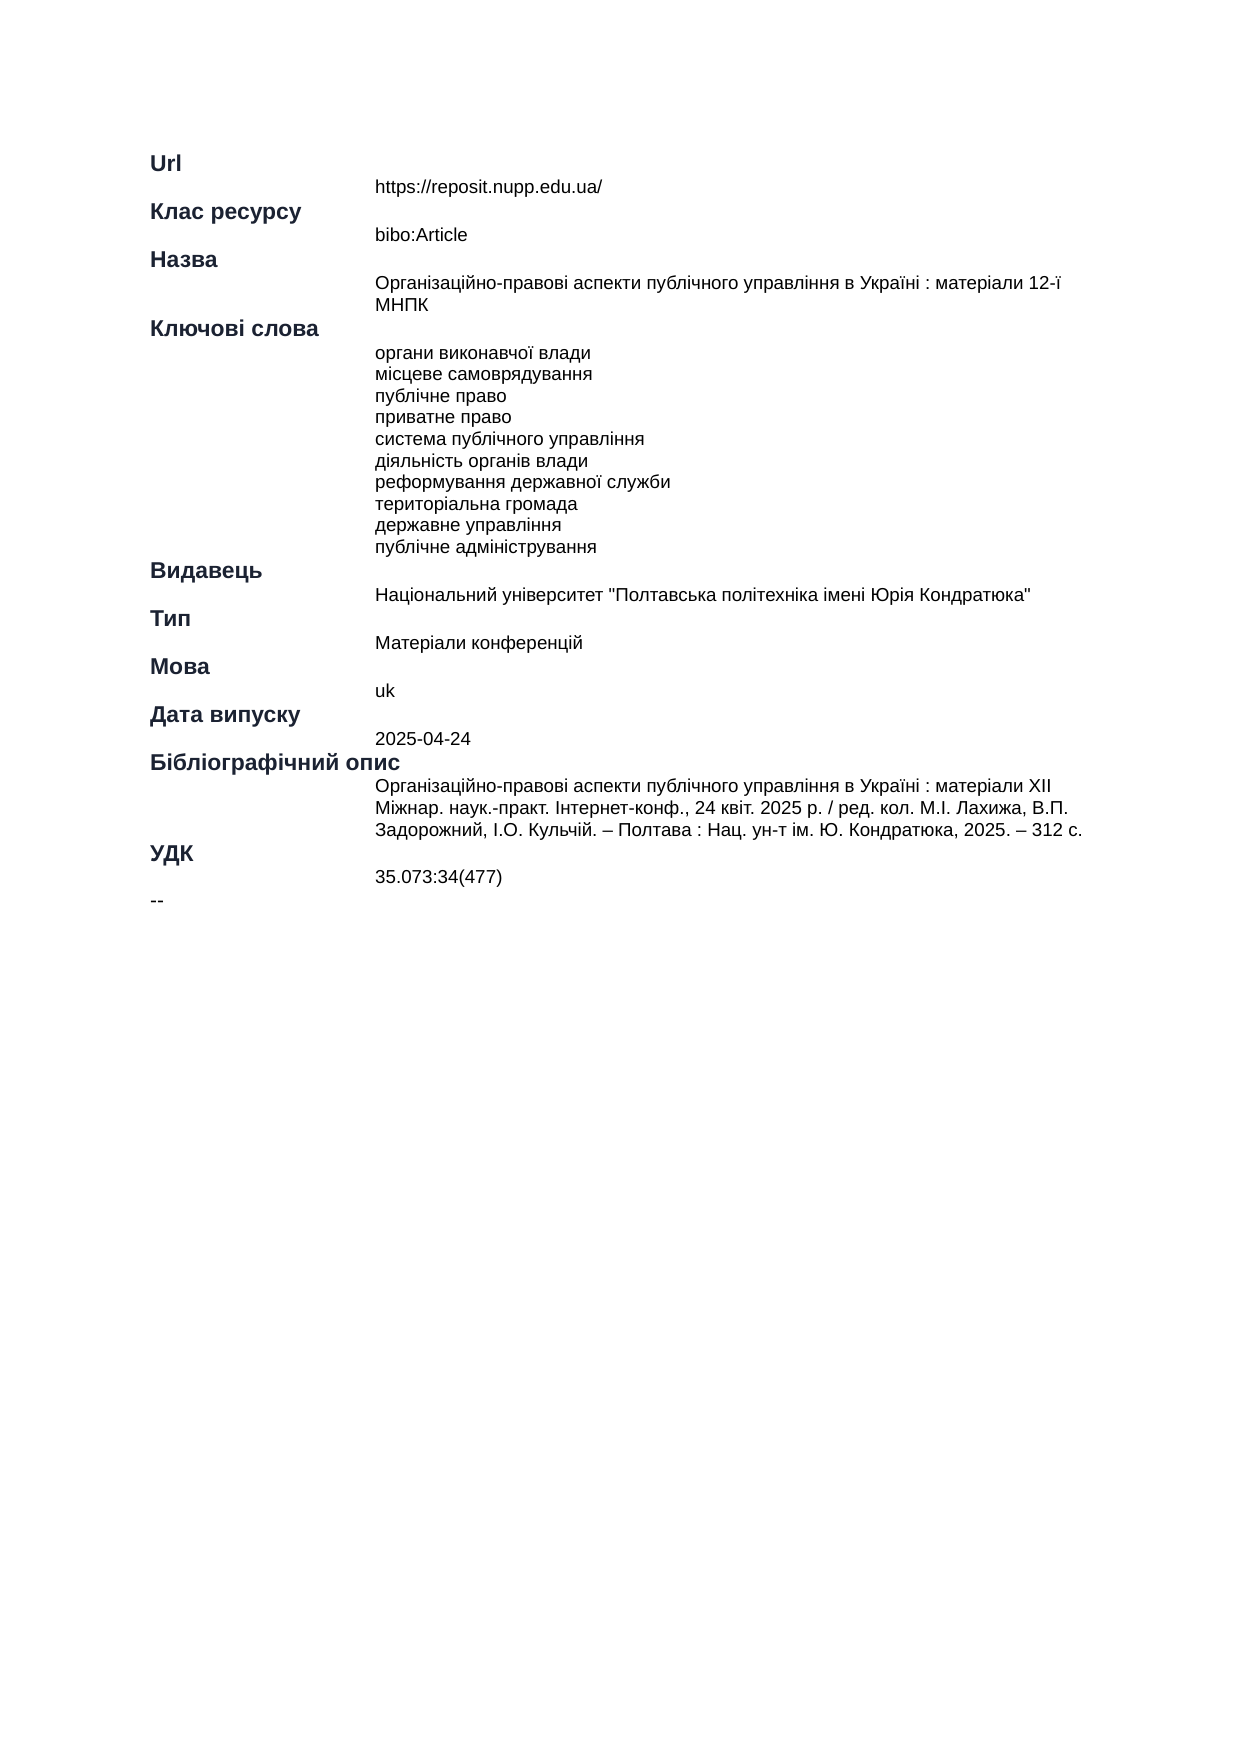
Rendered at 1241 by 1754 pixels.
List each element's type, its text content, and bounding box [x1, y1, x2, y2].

text державне управління [375, 514, 1090, 536]
text УДК [150, 840, 1090, 866]
text система публічного управління [375, 428, 1090, 449]
text приватне право [375, 406, 1090, 428]
text -- [150, 888, 1090, 912]
text територіальна громада [375, 493, 1090, 514]
text Тип [150, 605, 1090, 632]
text https://reposit.nupp.edu.ua/ [375, 176, 1090, 198]
text Організаційно-правові аспекти публічного управління в Україні : матеріали 12-ї МНПК [375, 272, 1090, 315]
text Клас ресурсу [150, 198, 1090, 224]
text Дата випуску [150, 701, 1090, 727]
text Бібліографічний опис [150, 749, 1090, 775]
text публічне адміністрування [375, 536, 1090, 557]
text Національний університет "Полтавська політехніка імені Юрія Кондратюка" [375, 584, 1090, 605]
text органи виконавчої влади [375, 342, 1090, 363]
text публічне право [375, 385, 1090, 406]
text реформування державної служби [375, 471, 1090, 493]
text Ключові слова [150, 315, 1090, 342]
text місцеве самоврядування [375, 363, 1090, 385]
text діяльність органів влади [375, 449, 1090, 471]
text Видавець [150, 557, 1090, 584]
text Матеріали конференцій [375, 632, 1090, 653]
text Назва [150, 246, 1090, 272]
text Мова [150, 653, 1090, 679]
text bibo:Article [375, 224, 1090, 246]
text Організаційно-правові аспекти публічного управління в Україні : матеріали XІІ Міжнар. наук.-практ. Інтернет-конф., 24 квіт. 2025 р. / ред. кол. М.І. Лахижа, В.П. Задорожний, І.О. Кульчій. – Полтава : Нац. ун-т ім. Ю. Кондратюка, 2025. – 312 с. [375, 775, 1090, 840]
text Url [150, 150, 1090, 176]
text uk [375, 679, 1090, 701]
text 35.073:34(477) [375, 866, 1090, 888]
text 2025-04-24 [375, 727, 1090, 749]
